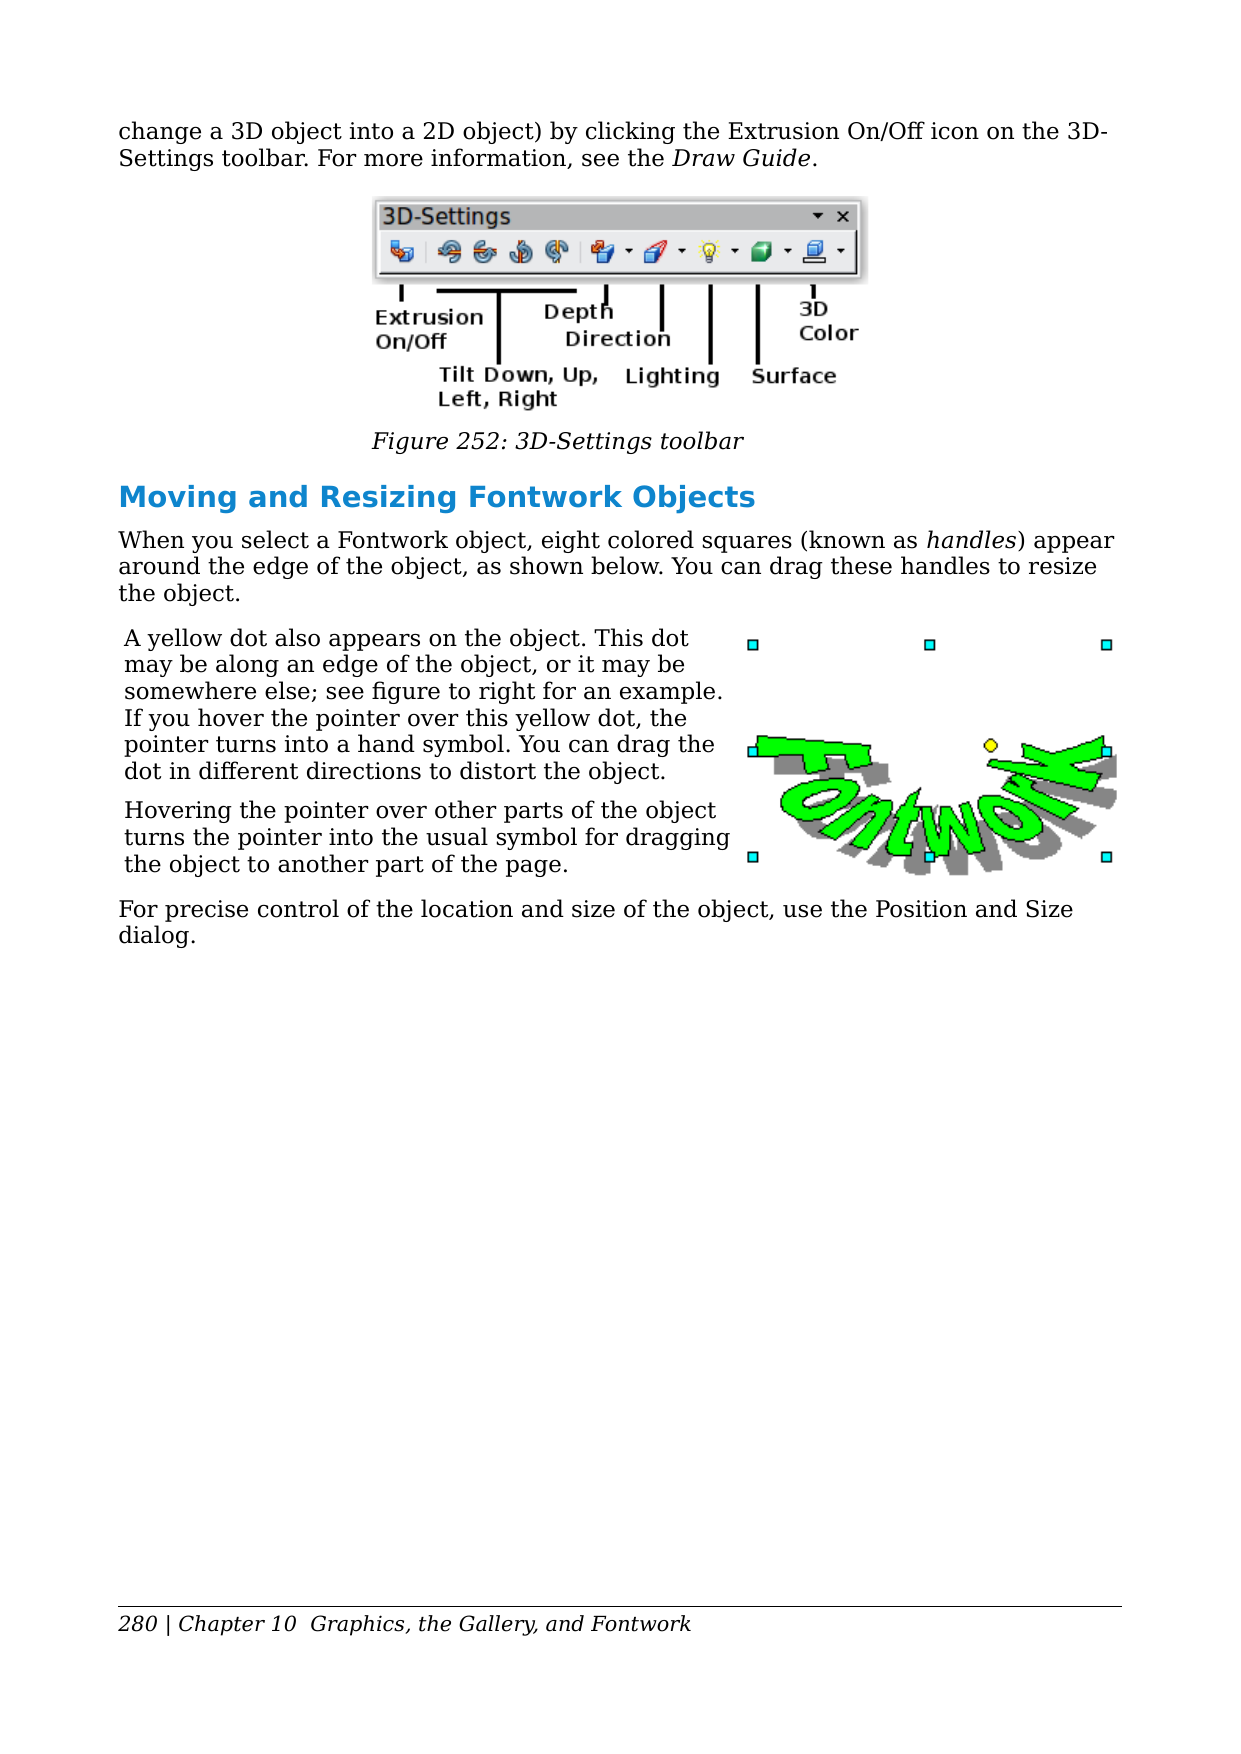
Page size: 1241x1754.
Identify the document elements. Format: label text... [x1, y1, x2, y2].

text For precise control of the location and size of the object, use the Position and Size dialog. [118, 896, 1122, 949]
text change a 3D object into a 2D object) by clicking the Extrusion On/Off icon on the 3D-Settings toolbar. For more information, see the Draw Guide. [118, 118, 1122, 171]
table_header [738, 619, 1122, 896]
text When you select a Fontwork object, eight colored squares (known as handles) appear around the edge of the object, as shown below. You can drag these handles to resize the object. [118, 527, 1122, 607]
text Figure 252: 3D-Settings toolbar [372, 428, 868, 455]
subtitle Moving and Resizing Fontwork Objects [118, 480, 1122, 514]
picture [371, 196, 869, 422]
table_header A yellow dot also appears on the object. This dot may be along an edge of the object, or it may be somewhere else; see figure to right for an example. If you hover the pointer over this yellow dot, the pointer turns into a hand symbol. You can drag the dot in different directions to distort the object. Hovering the pointer over other parts of the object turns the pointer into the usual symbol for dragging the object to another part of the page. [118, 619, 738, 896]
picture [743, 625, 1117, 877]
